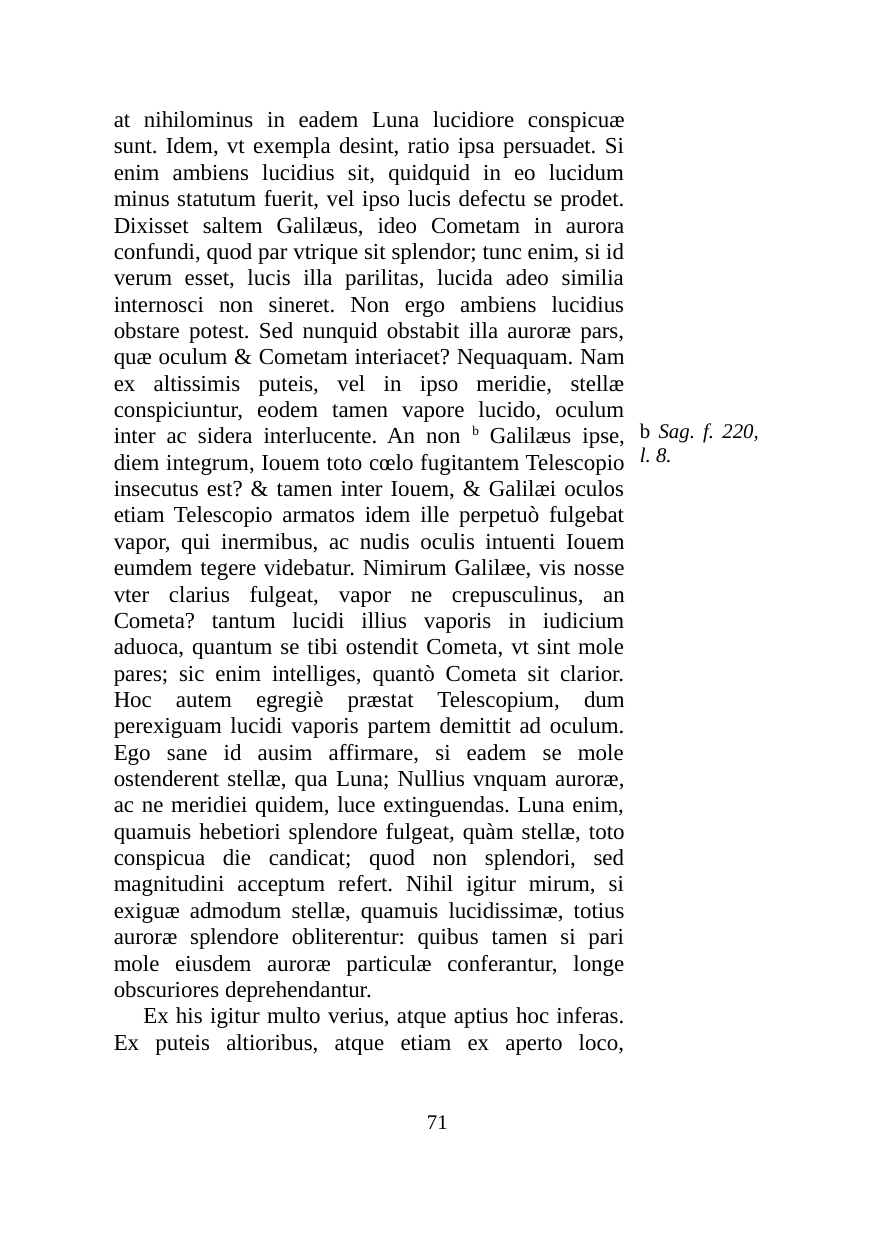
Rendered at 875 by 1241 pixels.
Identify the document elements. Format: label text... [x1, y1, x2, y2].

table_cell [632, 1002, 768, 1055]
table_cell b Sag. f. 220, l. 8. [632, 106, 768, 1002]
